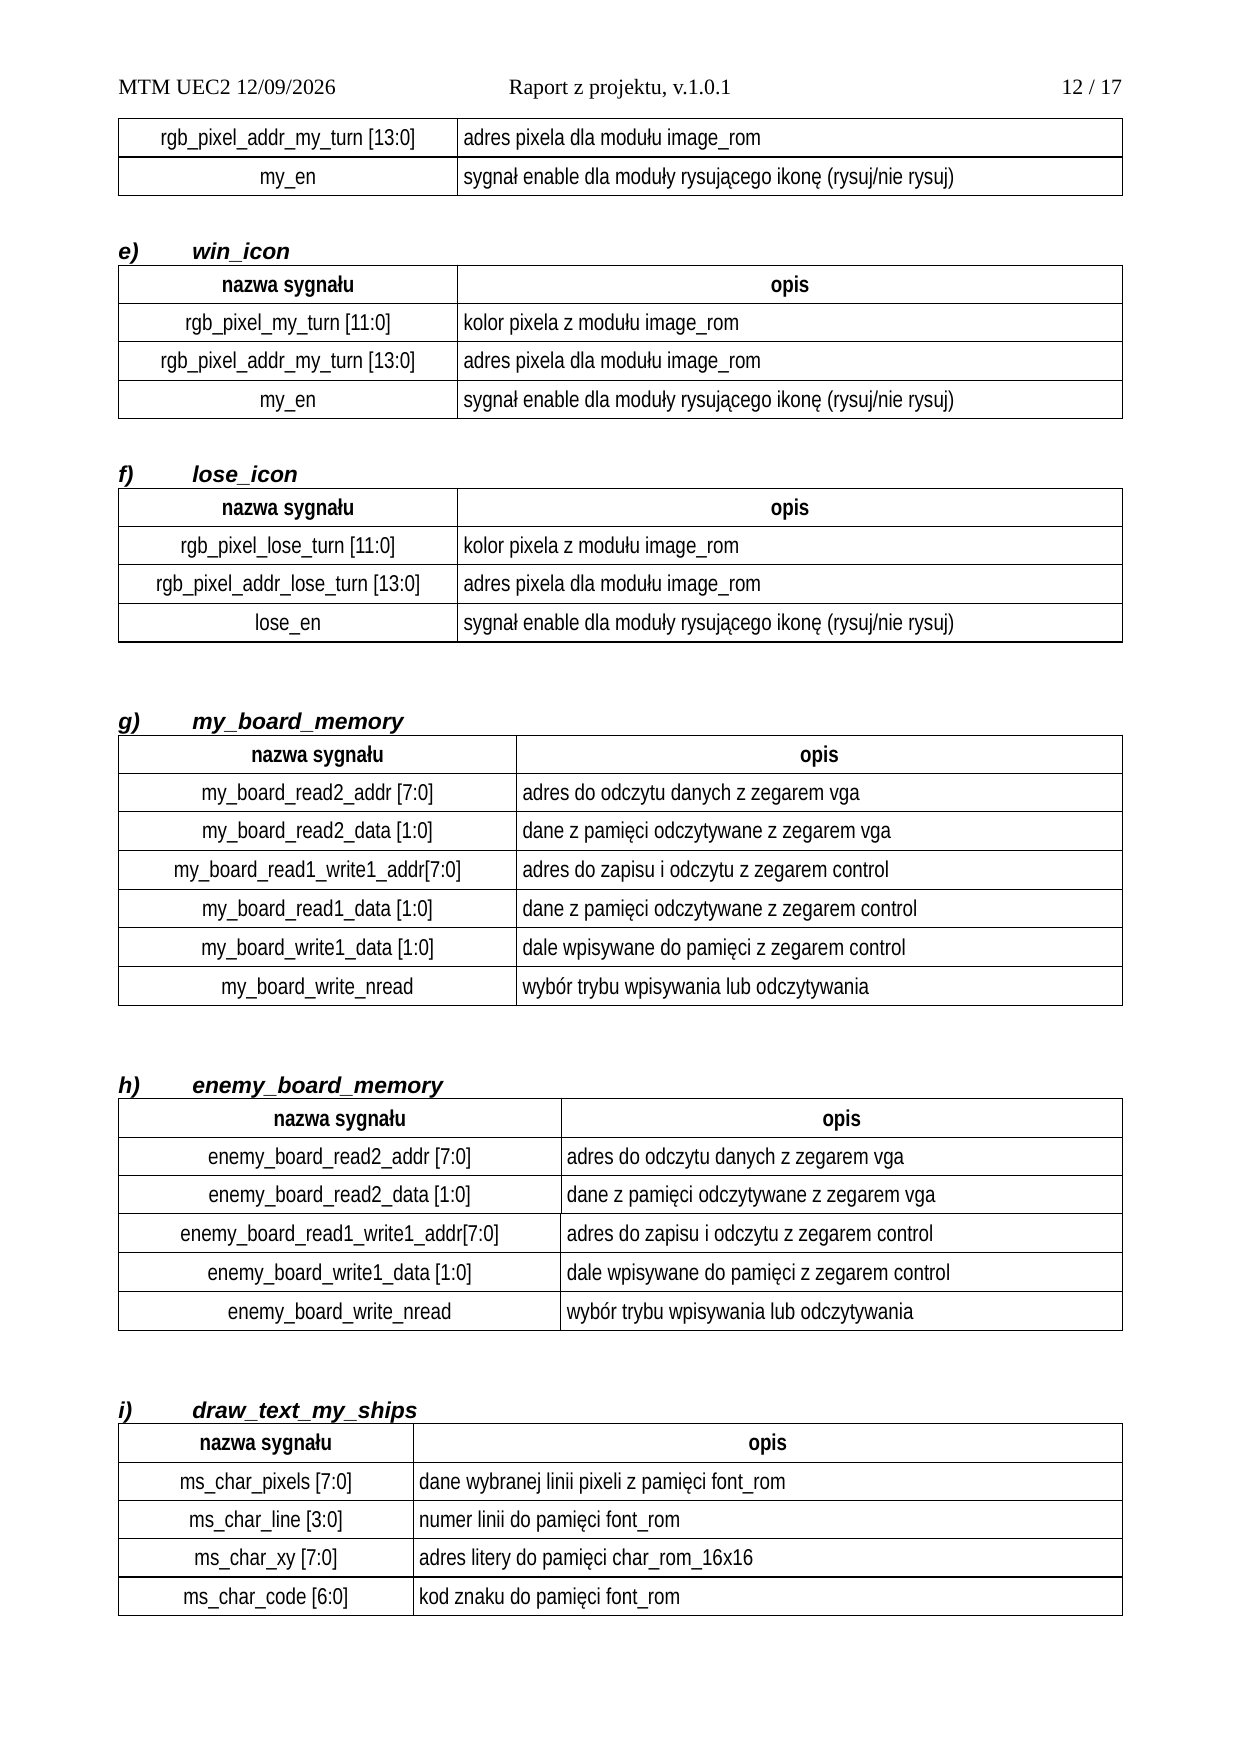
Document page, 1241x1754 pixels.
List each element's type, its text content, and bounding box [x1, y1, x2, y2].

table_cell adres pixela dla modułu image_rom [458, 119, 1122, 156]
table_cell ms_char_line [3:0] [119, 1501, 413, 1538]
table_cell my_board_read2_addr [7:0] [119, 774, 516, 811]
table_cell adres do odczytu danych z zegarem vga [517, 774, 1122, 811]
table_cell ms_char_code [6:0] [119, 1578, 413, 1615]
table_cell my_board_read1_write1_addr[7:0] [119, 851, 516, 888]
table_cell rgb_pixel_addr_lose_turn [13:0] [119, 565, 457, 602]
table_cell dale wpisywane do pamięci z zegarem control [517, 928, 1122, 966]
table_cell dane z pamięci odczytywane z zegarem vga [562, 1176, 1122, 1213]
table_cell enemy_board_read2_data [1:0] [119, 1176, 561, 1213]
table_header nazwa sygnału [119, 736, 516, 773]
table_cell dane z pamięci odczytywane z zegarem vga [517, 812, 1122, 849]
table_cell kolor pixela z modułu image_rom [458, 527, 1122, 564]
table_cell adres pixela dla modułu image_rom [458, 565, 1122, 602]
table_cell my_board_write_nread [119, 967, 516, 1005]
table_header nazwa sygnału [119, 266, 457, 303]
table_cell lose_en [119, 604, 457, 641]
table_cell my_board_read2_data [1:0] [119, 812, 516, 849]
table_cell my_board_read1_data [1:0] [119, 890, 516, 927]
table_cell dane z pamięci odczytywane z zegarem control [517, 890, 1122, 927]
subtitle my_board_memory [118, 708, 1122, 734]
subtitle enemy_board_memory [118, 1072, 1122, 1098]
table_cell my_board_write1_data [1:0] [119, 928, 516, 966]
table_cell sygnał enable dla moduły rysującego ikonę (rysuj/nie rysuj) [458, 604, 1122, 641]
table_cell enemy_board_write1_data [1:0] [119, 1253, 560, 1291]
table_header nazwa sygnału [119, 1099, 561, 1137]
table_cell dale wpisywane do pamięci z zegarem control [561, 1253, 1122, 1291]
table_cell enemy_board_read1_write1_addr[7:0] [119, 1214, 560, 1252]
table_cell my_en [119, 158, 457, 195]
table_cell sygnał enable dla moduły rysującego ikonę (rysuj/nie rysuj) [458, 381, 1122, 418]
table_cell my_en [119, 381, 457, 418]
table_cell adres litery do pamięci char_rom_16x16 [414, 1539, 1122, 1576]
table_header opis [414, 1424, 1122, 1461]
table_cell adres do zapisu i odczytu z zegarem control [561, 1214, 1122, 1252]
table_cell wybór trybu wpisywania lub odczytywania [517, 967, 1122, 1005]
table_cell ms_char_xy [7:0] [119, 1539, 413, 1576]
table_cell adres do odczytu danych z zegarem vga [562, 1138, 1122, 1175]
table_header nazwa sygnału [119, 489, 457, 526]
table_cell rgb_pixel_lose_turn [11:0] [119, 527, 457, 564]
table_cell enemy_board_read2_addr [7:0] [119, 1138, 561, 1175]
table_cell kod znaku do pamięci font_rom [414, 1578, 1122, 1615]
table_header opis [562, 1099, 1122, 1137]
table_cell sygnał enable dla moduły rysującego ikonę (rysuj/nie rysuj) [458, 158, 1122, 195]
subtitle lose_icon [118, 461, 1122, 487]
table_cell ms_char_pixels [7:0] [119, 1463, 413, 1500]
table_header opis [458, 489, 1122, 526]
table_cell adres pixela dla modułu image_rom [458, 342, 1122, 379]
table_header nazwa sygnału [119, 1424, 413, 1461]
table_cell rgb_pixel_my_turn [11:0] [119, 304, 457, 341]
table_cell kolor pixela z modułu image_rom [458, 304, 1122, 341]
table_cell rgb_pixel_addr_my_turn [13:0] [119, 119, 457, 156]
table_header opis [517, 736, 1122, 773]
table_cell wybór trybu wpisywania lub odczytywania [561, 1292, 1122, 1330]
table_cell adres do zapisu i odczytu z zegarem control [517, 851, 1122, 888]
table_header opis [458, 266, 1122, 303]
table_cell numer linii do pamięci font_rom [414, 1501, 1122, 1538]
subtitle draw_text_my_ships [118, 1397, 1122, 1423]
table_cell rgb_pixel_addr_my_turn [13:0] [119, 342, 457, 379]
subtitle win_icon [118, 238, 1122, 264]
table_cell dane wybranej linii pixeli z pamięci font_rom [414, 1463, 1122, 1500]
table_cell enemy_board_write_nread [119, 1292, 560, 1330]
